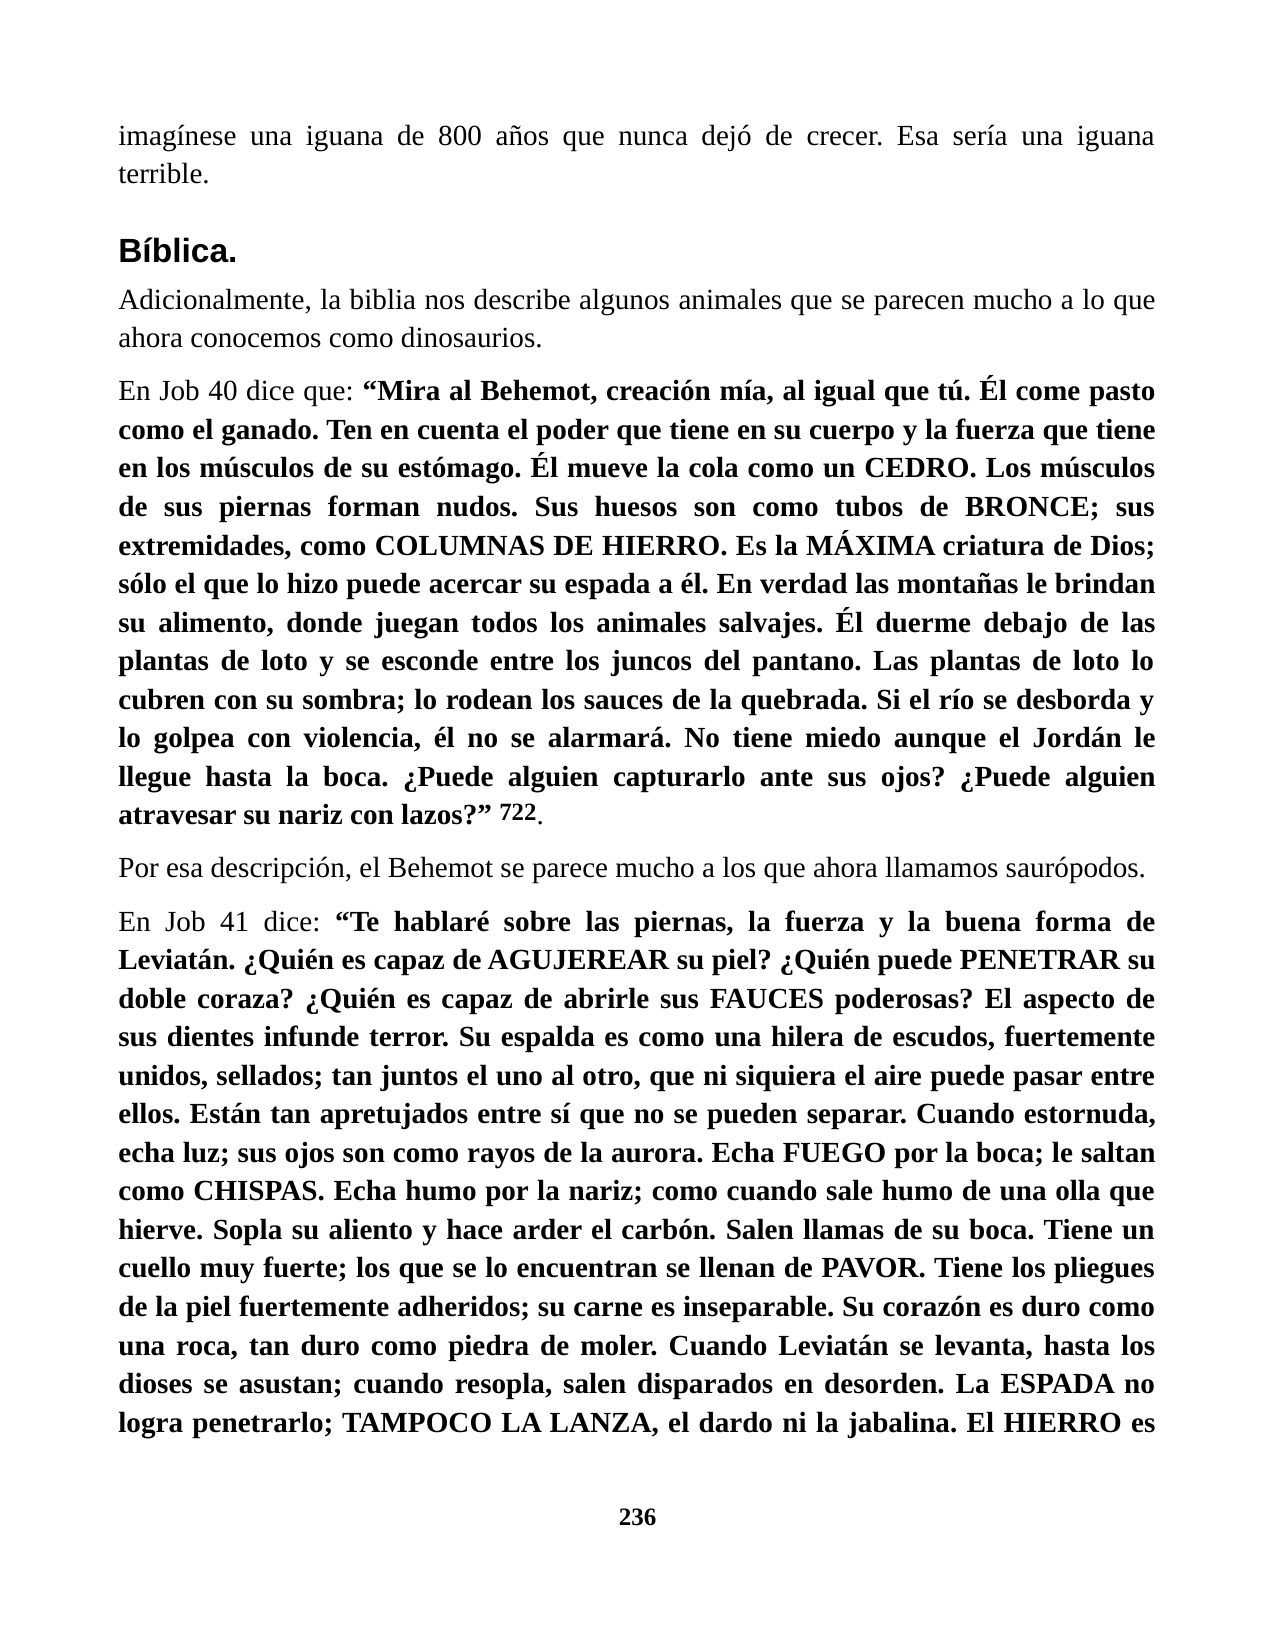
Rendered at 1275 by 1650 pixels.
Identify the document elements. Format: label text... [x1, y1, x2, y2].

text Por esa descripción, el Behemot se parece mucho a los que ahora llamamos saurópodos. [118, 851, 1157, 884]
subtitle Bíblica. [118, 231, 1157, 269]
text Adicionalmente, la biblia nos describe algunos animales que se parecen mucho a lo que ahora conocemos como dinosaurios. [118, 282, 1157, 354]
text imagínese una iguana de 800 años que nunca dejó de crecer. Esa sería una iguana terrible. [118, 118, 1157, 190]
text En Job 41 dice: “Te hablaré sobre las piernas, la fuerza y la buena forma de Leviatán. ¿Quién es capaz de AGUJEREAR su piel? ¿Quién puede PENETRAR su doble coraza? ¿Quién es capaz de abrirle sus FAUCES poderosas? El aspecto de sus dientes infunde terror. Su espalda es como una hilera de escudos, fuertemente unidos, sellados; tan juntos el uno al otro, que ni siquiera el aire puede pasar entre ellos. Están tan apretujados entre sí que no se pueden separar. Cuando estornuda, echa luz; sus ojos son como rayos de la aurora. Echa FUEGO por la boca; le saltan como CHISPAS. Echa humo por la nariz; como cuando sale humo de una olla que hierve. Sopla su aliento y hace arder el carbón. Salen llamas de su boca. Tiene un cuello muy fuerte; los que se lo encuentran se llenan de PAVOR. Tiene los pliegues de la piel fuertemente adheridos; su carne es inseparable. Su corazón es duro como una roca, tan duro como piedra de moler. Cuando Leviatán se levanta, hasta los dioses se asustan; cuando resopla, salen disparados en desorden. La ESPADA no logra penetrarlo; TAMPOCO LA LANZA, el dardo ni la jabalina. El HIERRO es [118, 904, 1157, 1438]
text En Job 40 dice que: “Mira al Behemot, creación mía, al igual que tú. Él come pasto como el ganado. Ten en cuenta el poder que tiene en su cuerpo y la fuerza que tiene en los músculos de su estómago. Él mueve la cola como un CEDRO. Los músculos de sus piernas forman nudos. Sus huesos son como tubos de BRONCE; sus extremidades, como COLUMNAS DE HIERRO. Es la MÁXIMA criatura de Dios; sólo el que lo hizo puede acercar su espada a él. En verdad las montañas le brindan su alimento, donde juegan todos los animales salvajes. Él duerme debajo de las plantas de loto y se esconde entre los juncos del pantano. Las plantas de loto lo cubren con su sombra; lo rodean los sauces de la quebrada. Si el río se desborda y lo golpea con violencia, él no se alarmará. No tiene miedo aunque el Jordán le llegue hasta la boca. ¿Puede alguien capturarlo ante sus ojos? ¿Puede alguien atravesar su nariz con lazos?” . [118, 373, 1157, 831]
